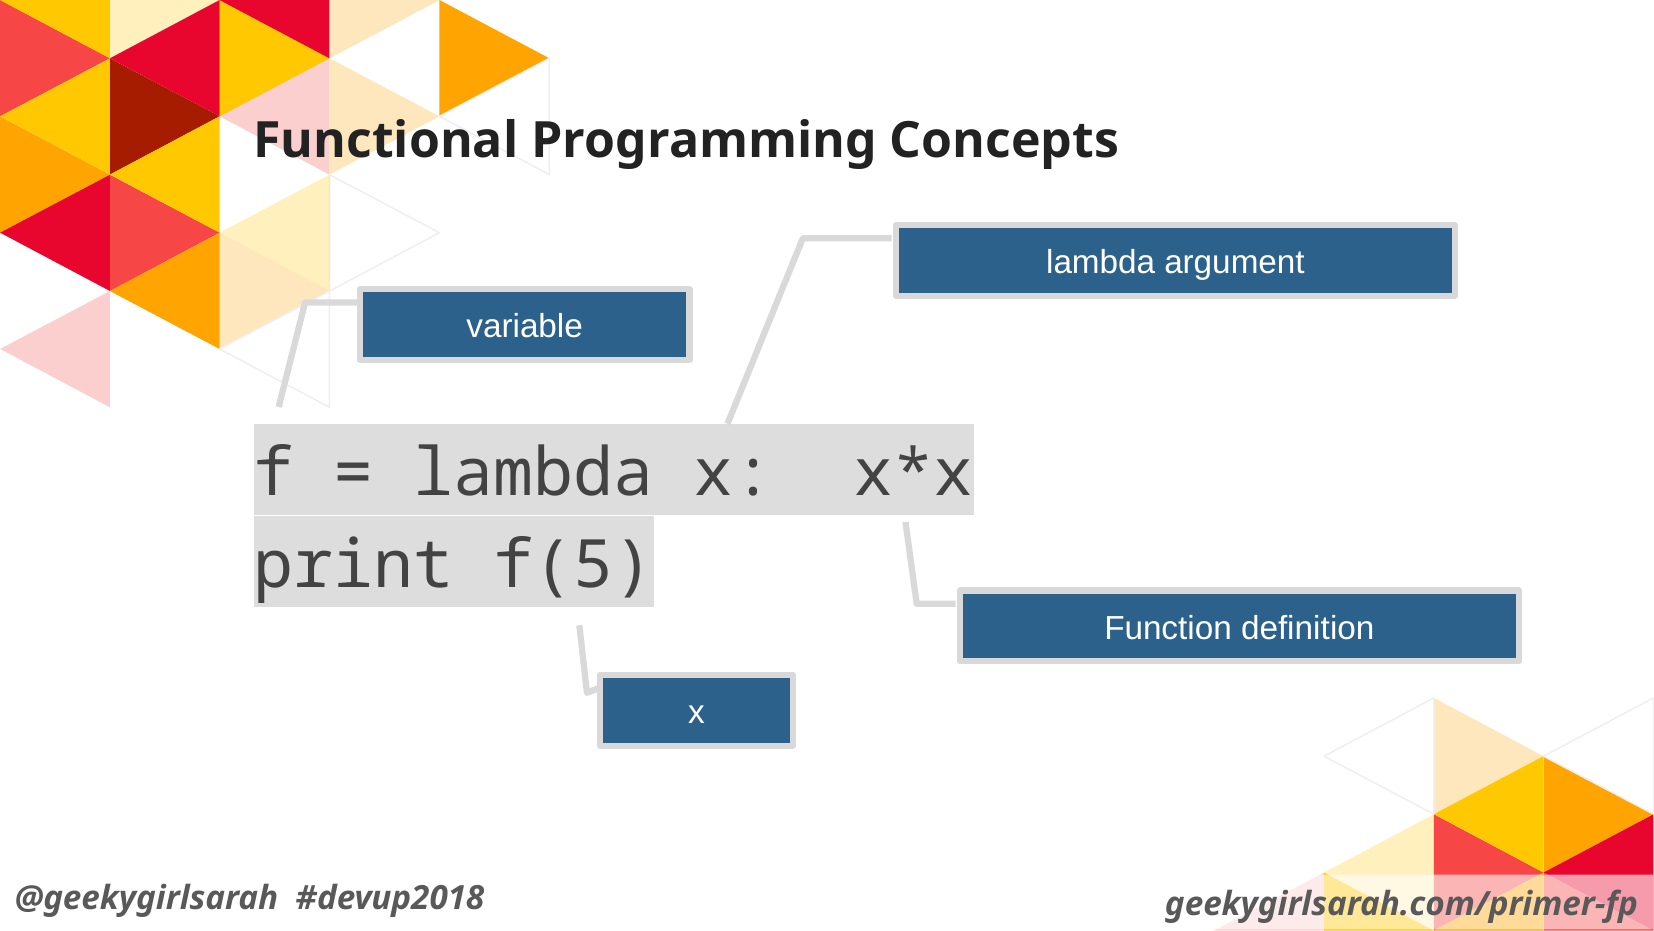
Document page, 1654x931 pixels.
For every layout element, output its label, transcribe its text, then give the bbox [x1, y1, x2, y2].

text_box Function definition [960, 590, 1519, 661]
title Functional Programming Concepts [238, 61, 1406, 183]
text_box lambda argument [896, 225, 1455, 296]
text_box x [600, 675, 793, 746]
text_box variable [360, 289, 689, 360]
list f = lambda x: x*x print f(5) [238, 208, 1618, 817]
